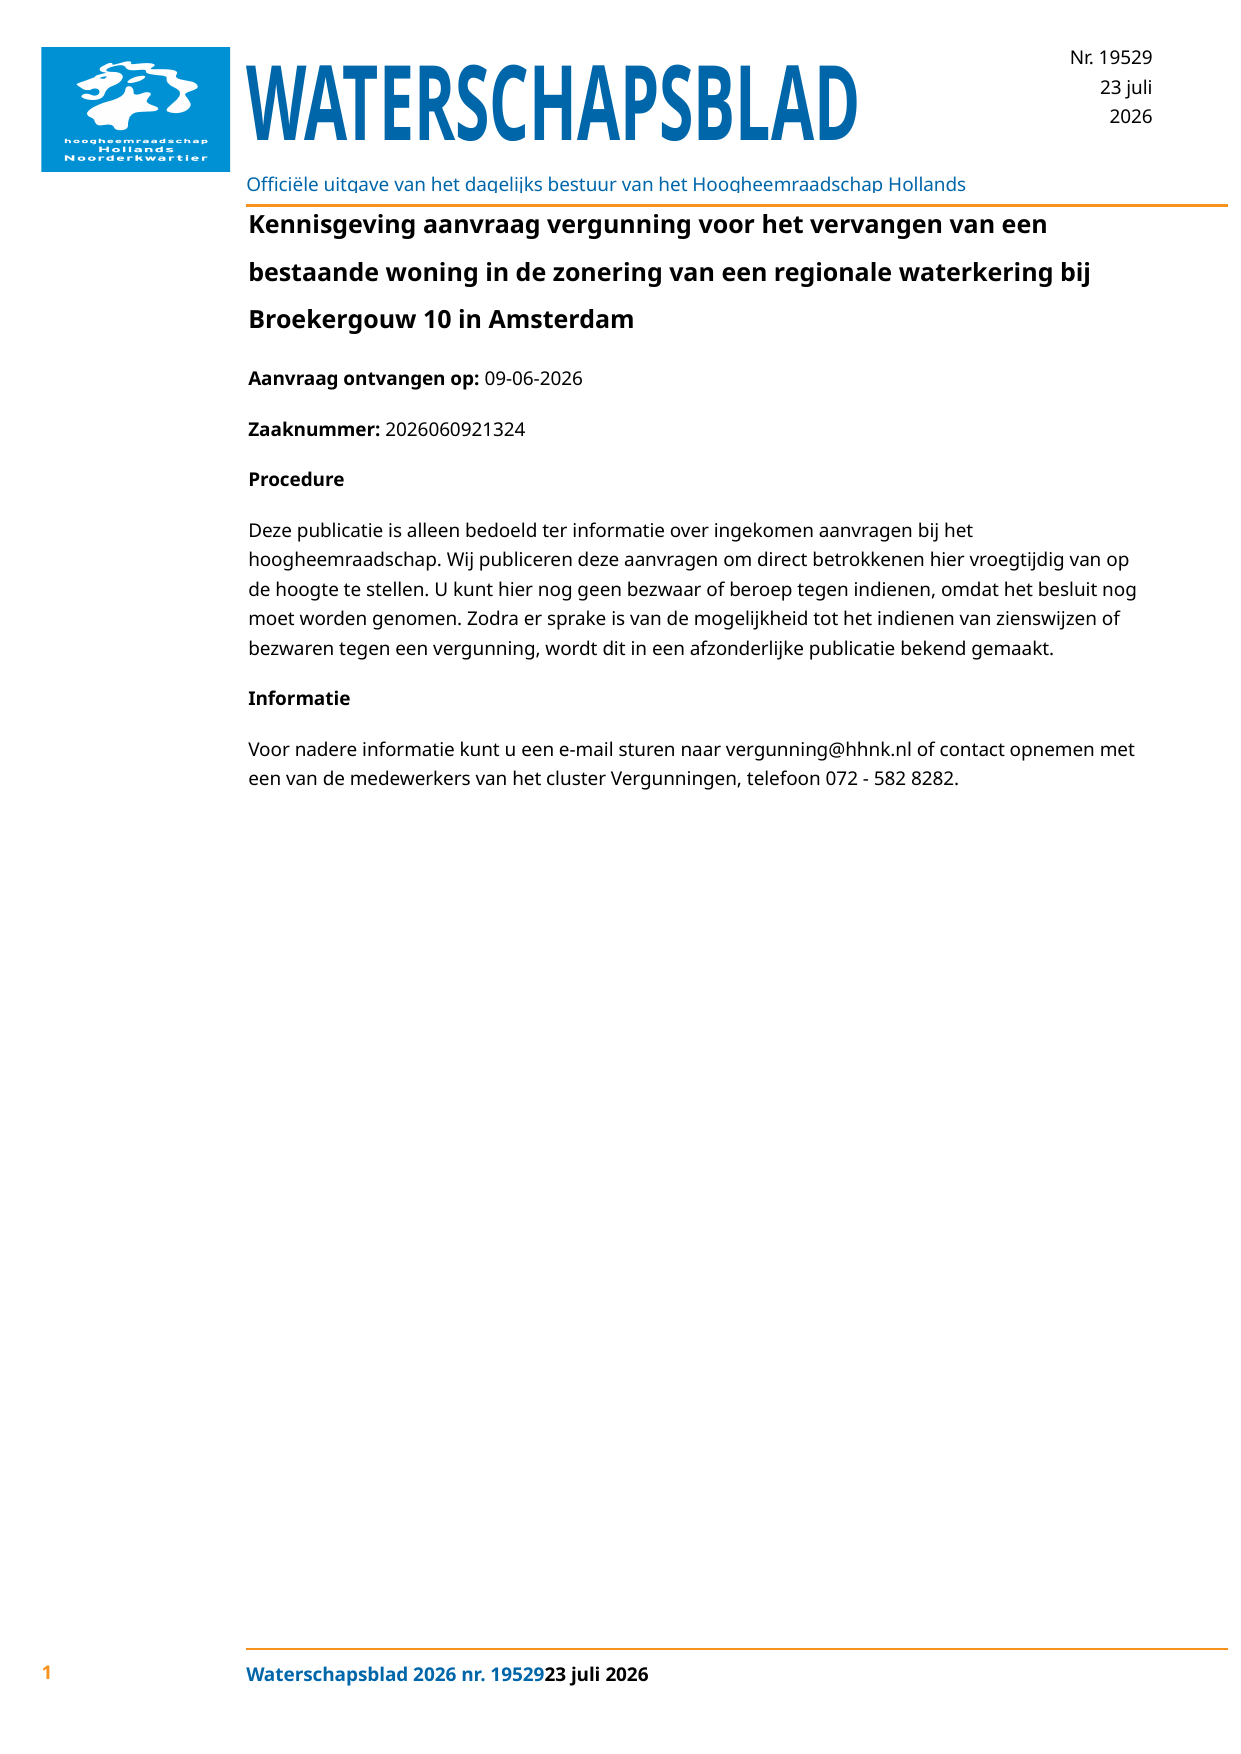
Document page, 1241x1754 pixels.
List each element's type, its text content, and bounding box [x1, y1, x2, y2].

text Aanvraag ontvangen op: 09-06-2026 [248, 366, 1152, 391]
picture [88, 87, 157, 130]
picture [129, 76, 144, 82]
text Kennisgeving aanvraag vergunning voor het vervangen van een bestaande woning in de zonering van een regionale waterkering bij Broekergouw 10 in Amsterdam [248, 207, 1152, 336]
text Voor nadere informatie kunt u een e-mail sturen naar vergunning@hhnk.nl of contact opnemen met een van de medewerkers van het cluster Vergunningen, telefoon 072 - 582 8282. [248, 736, 1152, 791]
text Deze publicatie is alleen bedoeld ter informatie over ingekomen aanvragen bij het hoogheemraadschap. Wij publiceren deze aanvragen om direct betrokkenen hier vroegtijdig van op de hoogte te stellen. U kunt hier nog geen bezwaar of beroep tegen indienen, omdat het besluit nog moet worden genomen. Zodra er sprake is van de mogelijkheid tot het indienen van zienswijzen of bezwaren tegen een vergunning, wordt dit in een afzonderlijke publicatie bekend gemaakt. [248, 517, 1152, 661]
text Informatie [248, 686, 1152, 711]
picture [78, 64, 122, 99]
text Zaaknummer: 2026060921324 [248, 416, 1152, 442]
text Procedure [248, 466, 1152, 492]
picture [118, 62, 197, 112]
